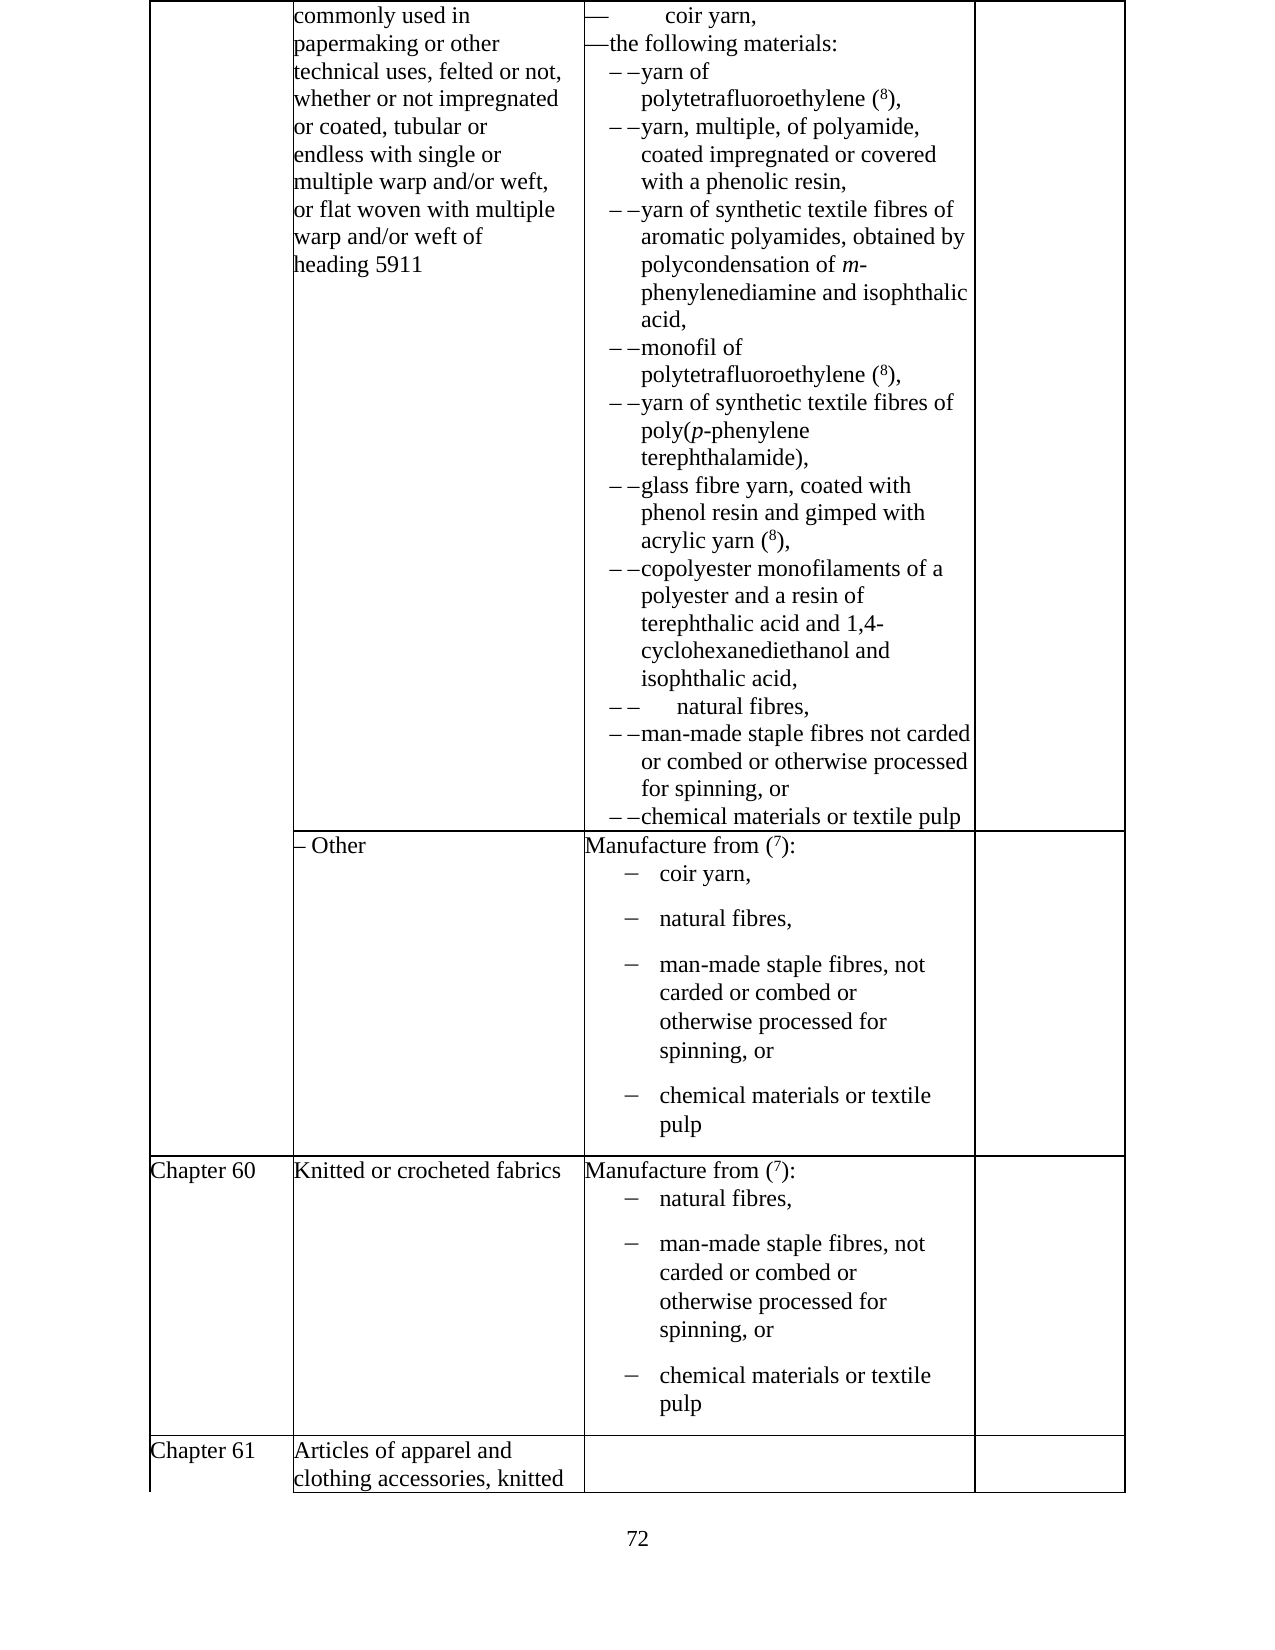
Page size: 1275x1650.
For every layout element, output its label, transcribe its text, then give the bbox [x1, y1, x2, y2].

table_header natural fibres, [585, 904, 916, 950]
table_header yarn of synthetic textile fibres of poly(p-phenylene terephthalamide), [641, 388, 974, 471]
table_cell Knitted or crocheted fabrics [294, 1157, 584, 1435]
table_header chemical materials or textile pulp [641, 802, 974, 830]
table_header coir yarn, [585, 859, 893, 904]
table_header chemical materials or textile pulp [585, 1361, 947, 1435]
table_header – – [609, 554, 641, 692]
table_header – – [609, 195, 641, 333]
table_header copolyester monofilaments of a polyester and a resin of terephthalic acid and 1,4-cyclohexanediethanol and isophthalic acid, [641, 554, 974, 692]
table_header – – [609, 471, 641, 554]
table_header – – [609, 692, 677, 719]
table_header coir yarn, [665, 2, 974, 29]
table_cell Chapter 60 [151, 1157, 293, 1435]
table_cell – Other [294, 832, 584, 1155]
table_header yarn of synthetic textile fibres of aromatic polyamides, obtained by polycondensation of m-phenylenediamine and isophthalic acid, [641, 195, 974, 333]
table_header man-made staple fibres, not carded or combed or otherwise processed for spinning, or [585, 1230, 951, 1361]
table_header glass fibre yarn, coated with phenol resin and gimped with acrylic yarn (8), [641, 471, 974, 554]
table_header man-made staple fibres, not carded or combed or otherwise processed for spinning, or [585, 950, 951, 1081]
table_cell commonly used in papermaking or other technical uses, felted or not, whether or not impregnated or coated, tubular or endless with single or multiple warp and/or weft, or flat woven with multiple warp and/or weft of heading 5911 [294, 2, 584, 830]
table_header – – [609, 57, 641, 112]
table_cell Manufacture from (7): [585, 1157, 974, 1435]
table_header – – [609, 719, 641, 802]
table_header – – [609, 802, 641, 830]
table_cell Articles of apparel and clothing accessories, knitted [294, 1436, 584, 1492]
table_cell Manufacture from (7): [585, 832, 974, 1155]
table_cell [151, 2, 293, 1155]
table_header natural fibres, [677, 692, 974, 719]
table_header the following materials: [609, 29, 974, 57]
table_header – – [609, 112, 641, 195]
table_cell [585, 1436, 974, 1492]
table_cell Chapter 61 [151, 1436, 293, 1492]
table_cell [976, 1436, 1124, 1492]
table_header – – [609, 388, 641, 471]
table_cell [976, 832, 1124, 1155]
table_header natural fibres, [585, 1184, 916, 1229]
table_header — [585, 29, 609, 830]
table_cell [976, 2, 1124, 830]
table_header — [585, 2, 665, 29]
table_cell [976, 1157, 1124, 1435]
table_header yarn of polytetrafluoroethylene (8), [641, 57, 974, 112]
table_header monofil of polytetrafluoroethylene (8), [641, 333, 974, 388]
table_header man-made staple fibres not carded or combed or otherwise processed for spinning, or [641, 719, 974, 802]
table_header – – [609, 333, 641, 388]
table_cell [585, 2, 974, 830]
table_header chemical materials or textile pulp [585, 1081, 947, 1155]
table_header yarn, multiple, of polyamide, coated impregnated or covered with a phenolic resin, [641, 112, 974, 195]
